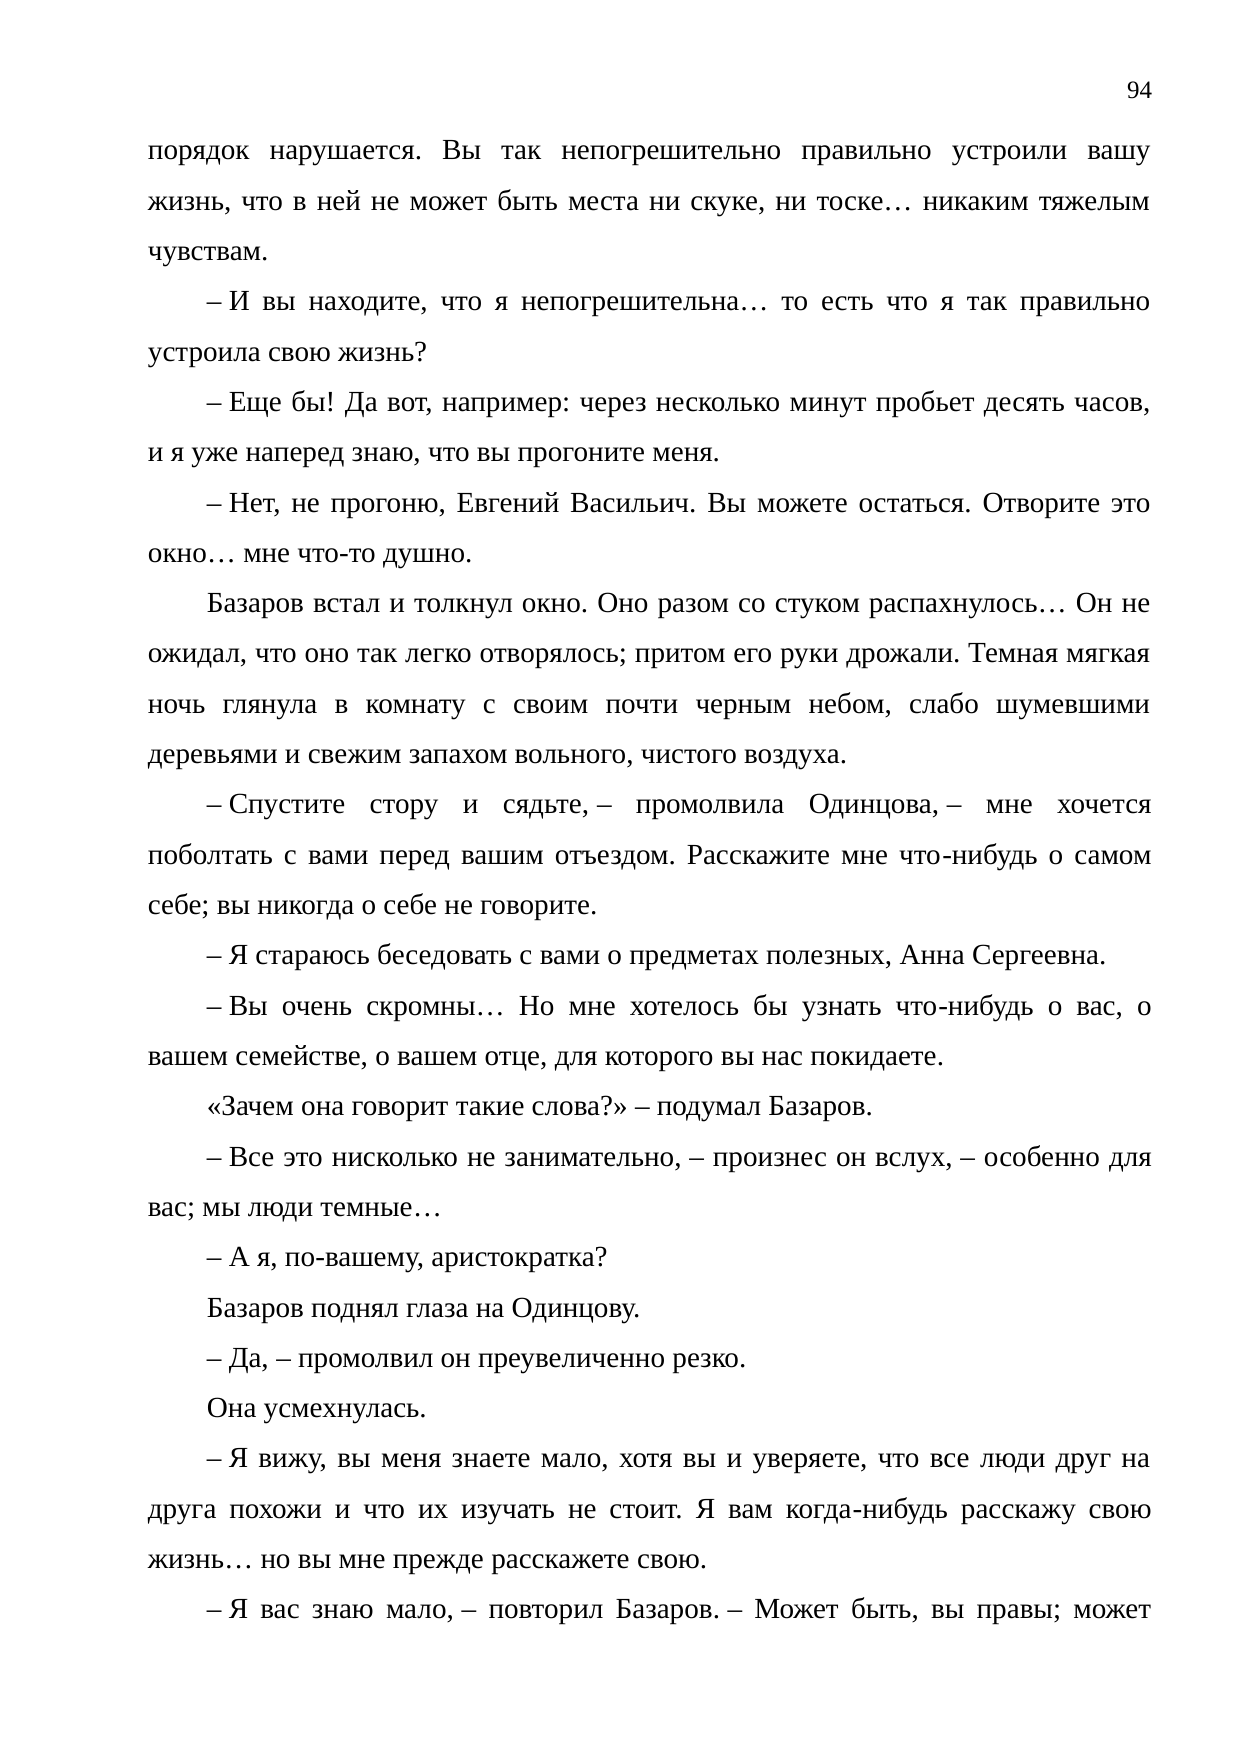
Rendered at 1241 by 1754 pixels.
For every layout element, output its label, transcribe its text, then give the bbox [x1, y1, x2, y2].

text – Вы очень скромны… Но мне хотелось бы узнать что‑нибудь о вас, о вашем семействе, о вашем отце, для которого вы нас покидаете. [148, 988, 1152, 1072]
text Она усмехнулась. [148, 1390, 1152, 1424]
text – Я стараюсь беседовать с вами о предметах полезных, Анна Сергеевна. [148, 937, 1152, 971]
text – Да, – промолвил он преувеличенно резко. [148, 1340, 1152, 1373]
text – И вы находите, что я непогрешительна… то есть что я так правильно устроила свою жизнь? [148, 283, 1152, 367]
text порядок нарушается. Вы так непогрешительно правильно устроили вашу жизнь, что в ней не может быть места ни скуке, ни тоске… никаким тяжелым чувствам. [148, 132, 1152, 267]
text – Я вижу, вы меня знаете мало, хотя вы и уверяете, что все люди друг на друга похожи и что их изучать не стоит. Я вам когда‑нибудь расскажу свою жизнь… но вы мне прежде расскажете свою. [148, 1441, 1152, 1575]
text Базаров поднял глаза на Одинцову. [148, 1290, 1152, 1323]
text Базаров встал и толкнул окно. Оно разом со стуком распахнулось… Он не ожидал, что оно так легко отворялось; притом его руки дрожали. Темная мягкая ночь глянула в комнату с своим почти черным небом, слабо шумевшими деревьями и свежим запахом вольного, чистого воздуха. [148, 585, 1152, 770]
text – Еще бы! Да вот, например: через несколько минут пробьет десять часов, и я уже наперед знаю, что вы прогоните меня. [148, 384, 1152, 468]
text – А я, по‑вашему, аристократка? [148, 1239, 1152, 1273]
text – Спустите стору и сядьте, – промолвила Одинцова, – мне хочется поболтать с вами перед вашим отъездом. Расскажите мне что‑нибудь о самом себе; вы никогда о себе не говорите. [148, 787, 1152, 921]
text – Все это нисколько не занимательно, – произнес он вслух, – особенно для вас; мы люди темные… [148, 1139, 1152, 1223]
text – Я вас знаю мало, – повторил Базаров. – Может быть, вы правы; может [148, 1592, 1152, 1625]
text «Зачем она говорит такие слова?» – подумал Базаров. [148, 1088, 1152, 1122]
text – Нет, не прогоню, Евгений Васильич. Вы можете остаться. Отворите это окно… мне что‑то душно. [148, 485, 1152, 568]
